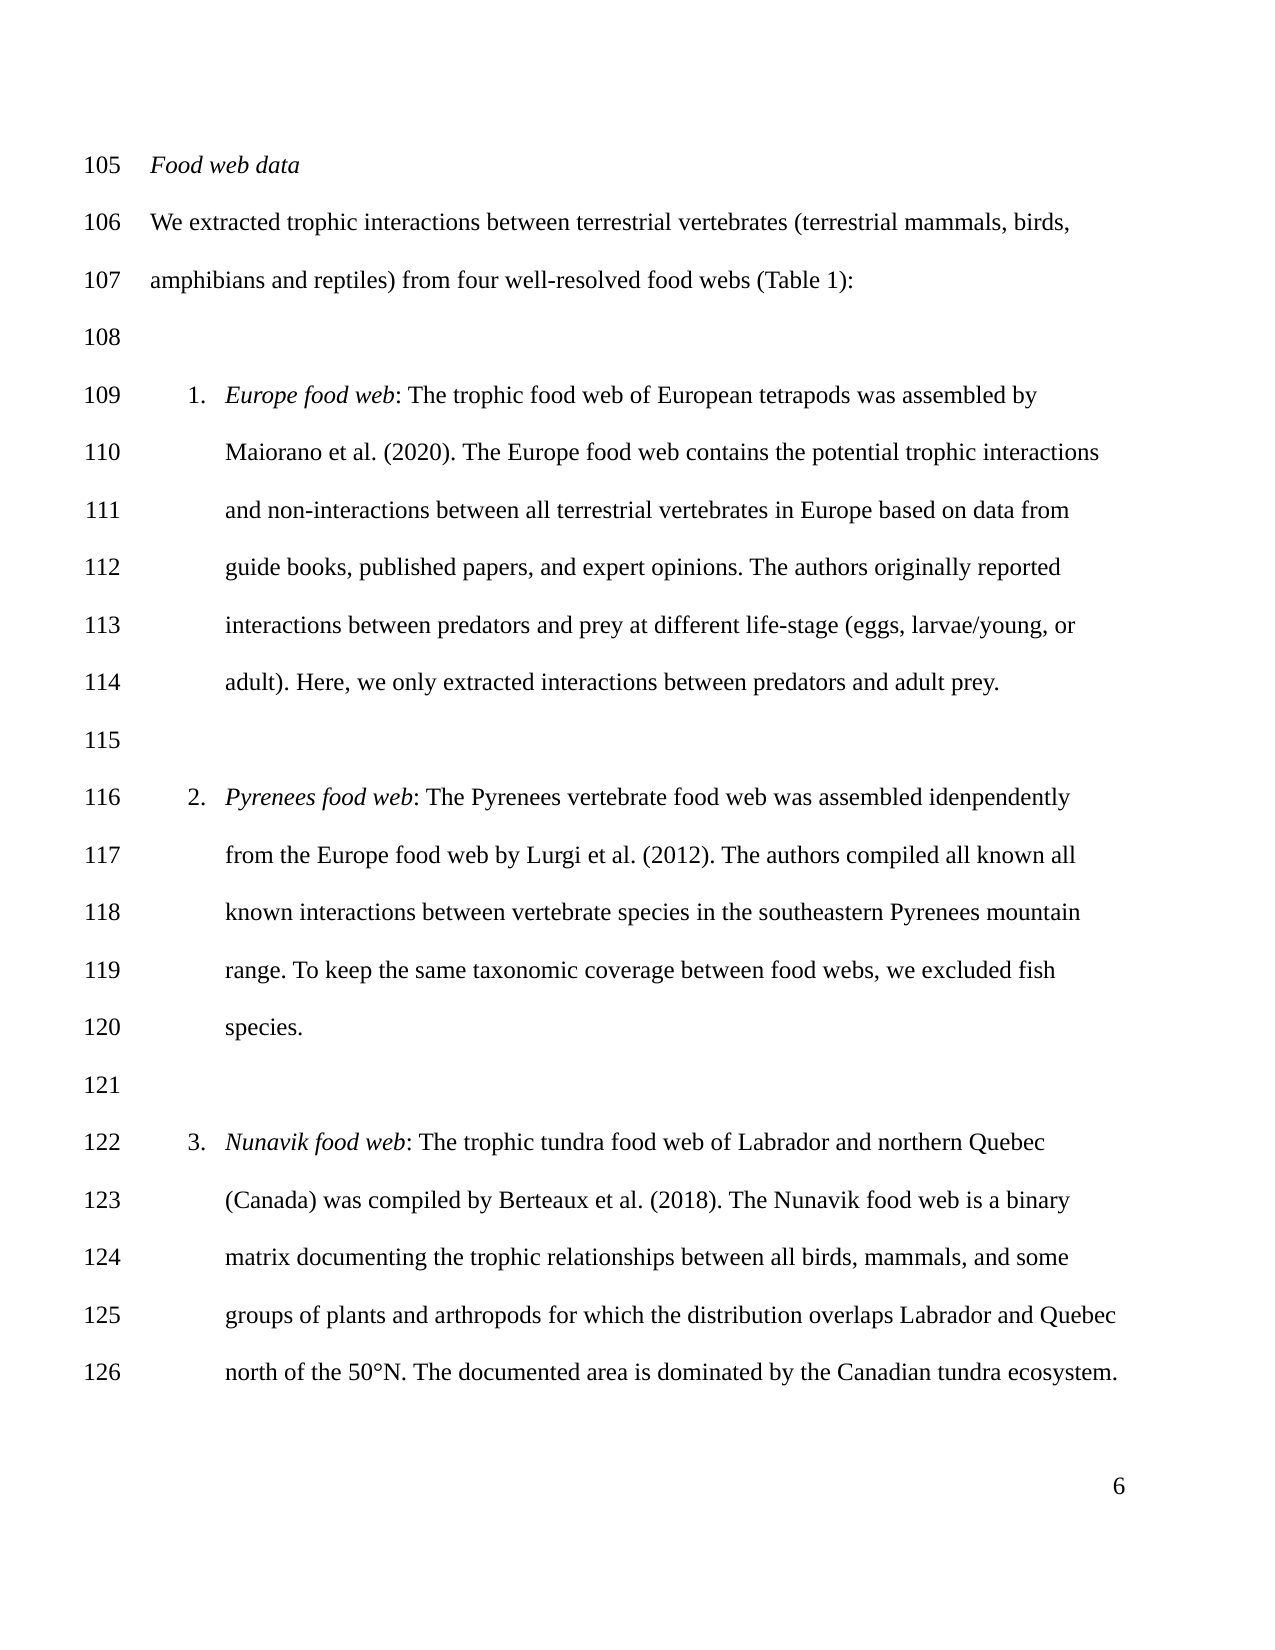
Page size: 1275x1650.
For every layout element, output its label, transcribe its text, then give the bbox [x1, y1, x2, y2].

list Pyrenees food web: The Pyrenees vertebrate food web was assembled idenpendently from the Europe food web by Lurgi et al. (2012). The authors compiled all known all known interactions between vertebrate species in the southeastern Pyrenees mountain range. To keep the same taxonomic coverage between food webs, we excluded fish species. [187, 782, 1125, 1041]
list Europe food web: The trophic food web of European tetrapods was assembled by Maiorano et al. (2020). The Europe food web contains the potential trophic interactions and non-interactions between all terrestrial vertebrates in Europe based on data from guide books, published papers, and expert opinions. The authors originally reported interactions between predators and prey at different life-stage (eggs, larvae/young, or adult). Here, we only extracted interactions between predators and adult prey. [187, 380, 1125, 696]
text Food web data [150, 150, 1125, 179]
text We extracted trophic interactions between terrestrial vertebrates (terrestrial mammals, birds, amphibians and reptiles) from four well-resolved food webs (Table 1): [150, 207, 1125, 294]
list Nunavik food web: The trophic tundra food web of Labrador and northern Quebec (Canada) was compiled by Berteaux et al. (2018). The Nunavik food web is a binary matrix documenting the trophic relationships between all birds, mammals, and some groups of plants and arthropods for which the distribution overlaps Labrador and Quebec north of the 50°N. The documented area is dominated by the Canadian tundra ecosystem. [187, 1127, 1125, 1386]
